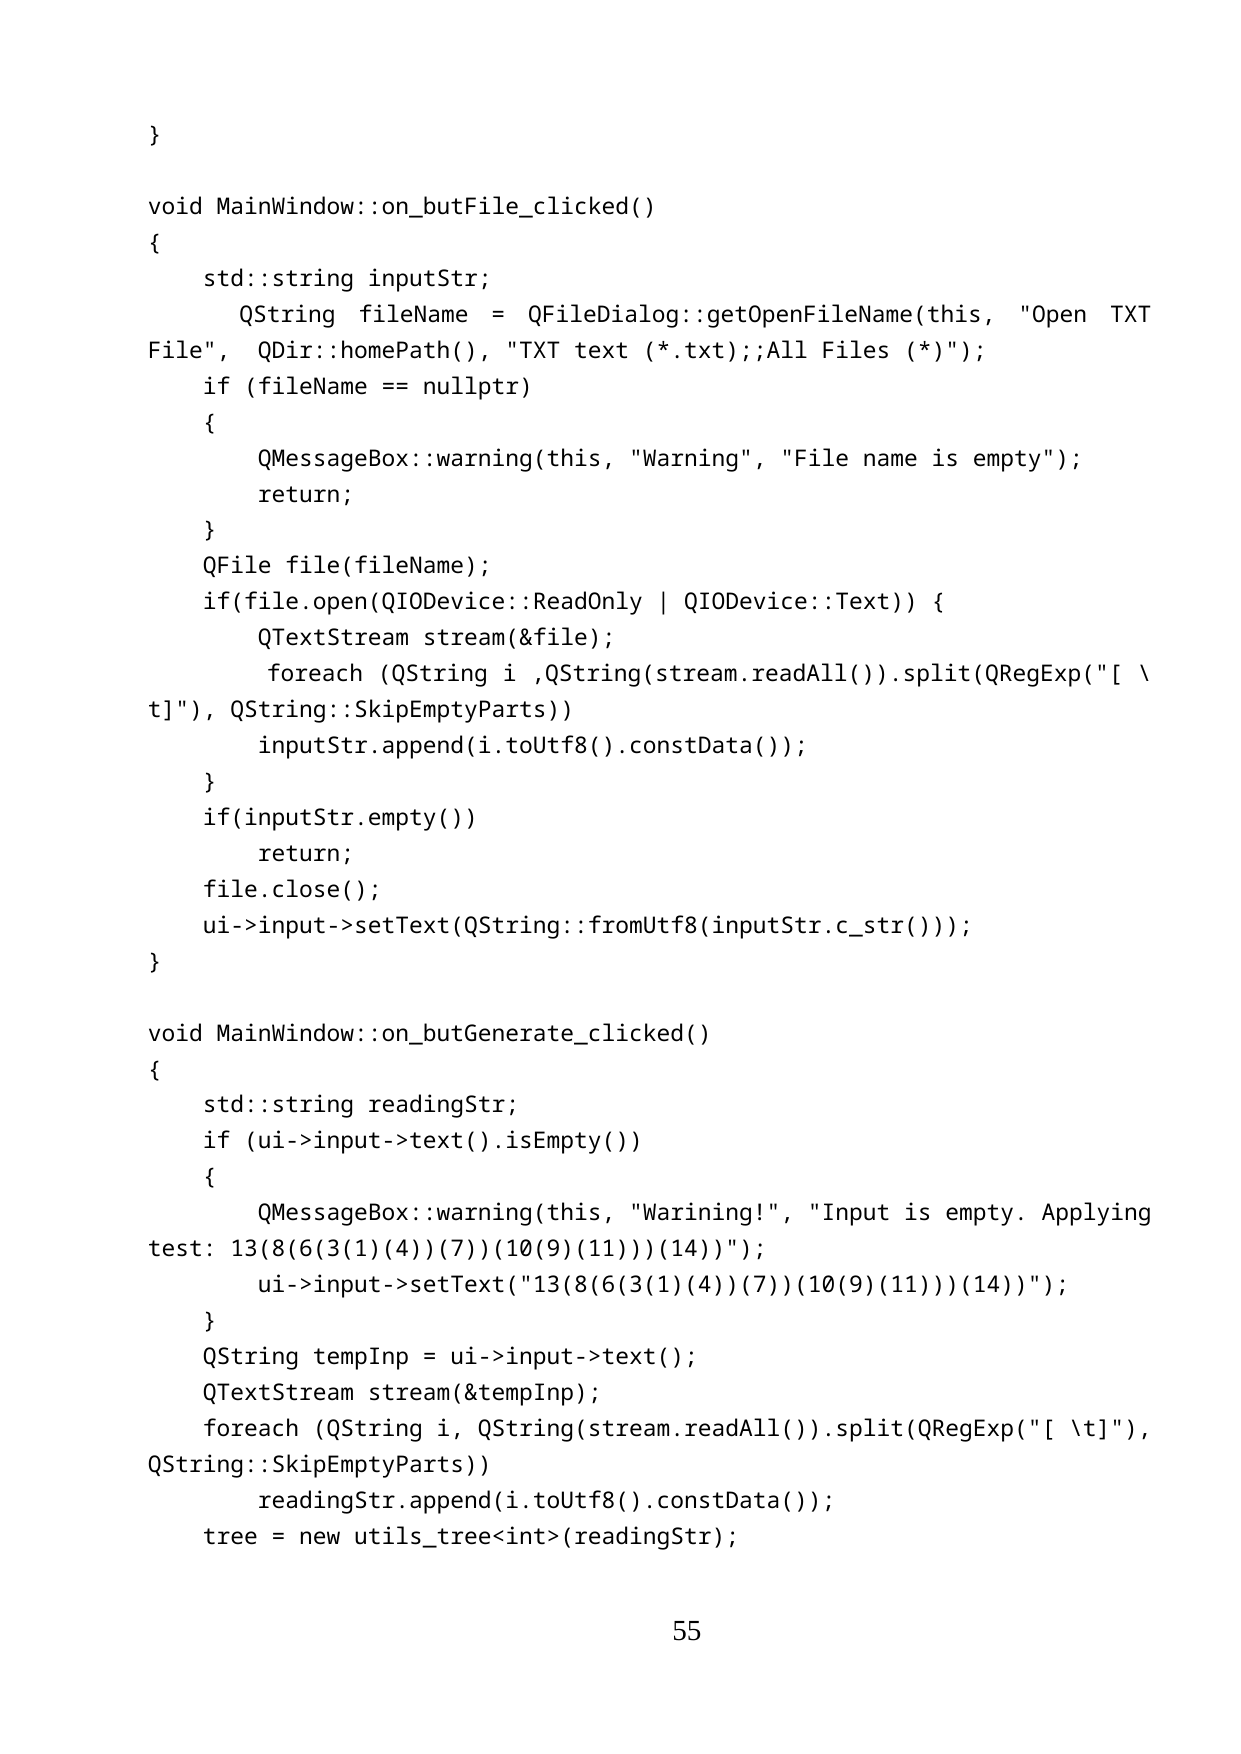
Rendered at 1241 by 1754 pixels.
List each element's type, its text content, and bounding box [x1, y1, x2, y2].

text if(inputStr.empty()) [148, 801, 1152, 832]
text if (ui->input->text().isEmpty()) [148, 1124, 1152, 1156]
text if(file.open(QIODevice::ReadOnly | QIODevice::Text)) { [148, 585, 1152, 617]
text { [148, 1160, 1152, 1192]
text QTextStream stream(&tempInp); [148, 1376, 1152, 1407]
text return; [148, 477, 1152, 509]
text { [148, 226, 1152, 257]
text { [148, 406, 1152, 437]
text QTextStream stream(&file); [148, 621, 1152, 652]
text } [148, 945, 1152, 976]
text } [148, 513, 1152, 545]
text foreach (QString i ,QString(stream.readAll()).split(QRegExp("[ \t]"), QString::SkipEmptyParts)) [148, 657, 1152, 724]
text QMessageBox::warning(this, "Warning", "File name is empty"); [148, 442, 1152, 473]
text file.close(); [148, 873, 1152, 904]
text void MainWindow::on_butGenerate_clicked() [148, 1017, 1152, 1048]
text QFile file(fileName); [148, 549, 1152, 581]
text QString fileName = QFileDialog::getOpenFileName(this, "Open TXT File", QDir::homePath(), "TXT text (*.txt);;All Files (*)"); [148, 298, 1152, 365]
text void MainWindow::on_butFile_clicked() [148, 190, 1152, 221]
text ui->input->setText("13(8(6(3(1)(4))(7))(10(9)(11)))(14))"); [148, 1268, 1152, 1299]
text inputStr.append(i.toUtf8().constData()); [148, 729, 1152, 760]
text QString tempInp = ui->input->text(); [148, 1340, 1152, 1371]
text return; [148, 837, 1152, 868]
text std::string readingStr; [148, 1088, 1152, 1120]
text tree = new utils_tree<int>(readingStr); [148, 1520, 1152, 1551]
text } [148, 118, 1152, 149]
text } [148, 765, 1152, 796]
text if (fileName == nullptr) [148, 370, 1152, 401]
text foreach (QString i, QString(stream.readAll()).split(QRegExp("[ \t]"), QString::SkipEmptyParts)) [148, 1412, 1152, 1479]
text std::string inputStr; [148, 262, 1152, 293]
text { [148, 1052, 1152, 1084]
text ui->input->setText(QString::fromUtf8(inputStr.c_str())); [148, 909, 1152, 940]
text readingStr.append(i.toUtf8().constData()); [148, 1484, 1152, 1515]
text QMessageBox::warning(this, "Warining!", "Input is empty. Applying test: 13(8(6(3(1)(4))(7))(10(9)(11)))(14))"); [148, 1196, 1152, 1263]
text } [148, 1304, 1152, 1335]
